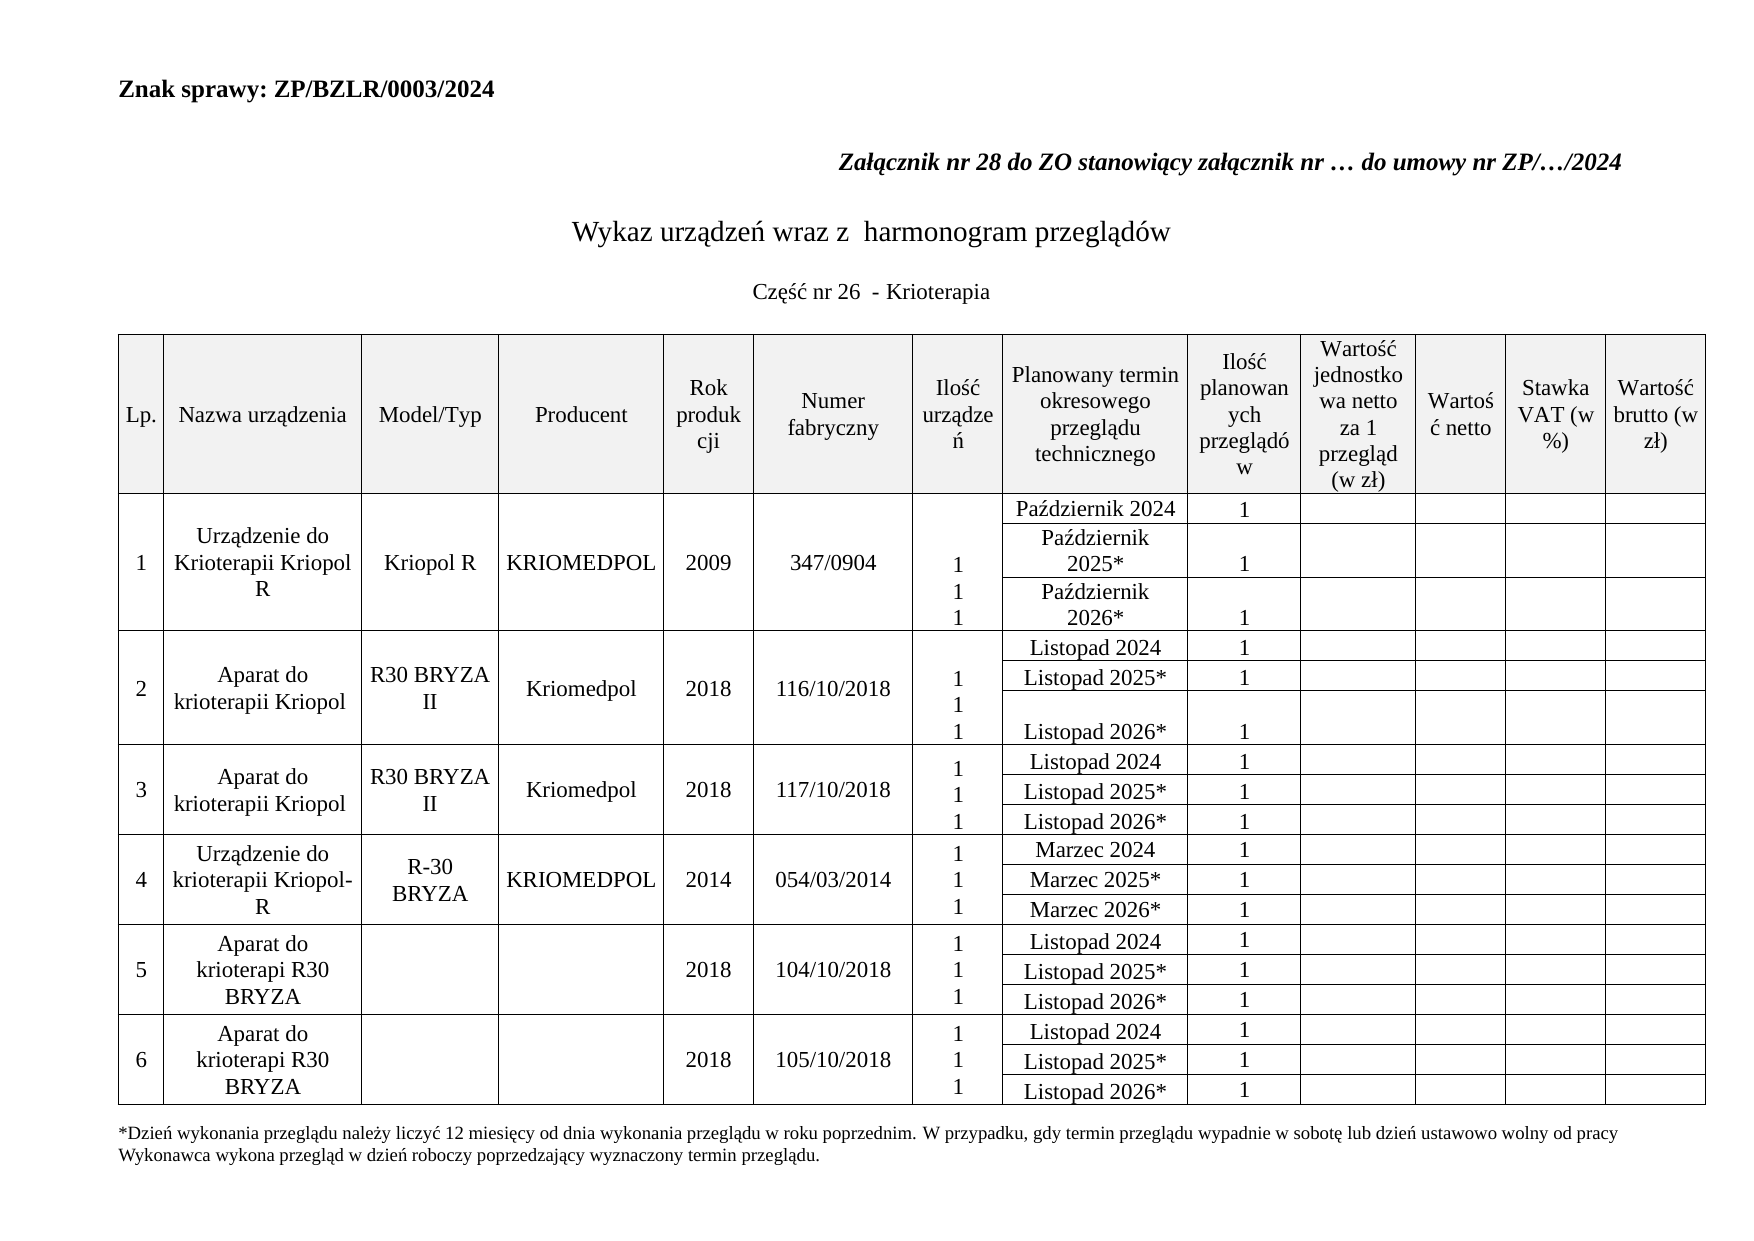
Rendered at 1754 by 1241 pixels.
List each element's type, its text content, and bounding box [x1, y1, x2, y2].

table_cell [1416, 631, 1505, 660]
table_cell 3 [119, 745, 163, 834]
table_cell [1416, 494, 1505, 523]
table_cell 2018 [664, 631, 753, 744]
table_cell [1606, 1015, 1705, 1044]
table_cell [1606, 865, 1705, 894]
table_cell 1 [1188, 745, 1300, 774]
table_cell KRIOMEDPOL [499, 835, 663, 924]
table_cell Urządzenie do Krioterapii Kriopol R [164, 494, 361, 630]
table_cell 2014 [664, 835, 753, 924]
table_cell [1606, 1075, 1705, 1104]
table_cell [499, 1015, 663, 1104]
table_cell [1506, 985, 1605, 1014]
table_cell Październik 2024 [1003, 494, 1187, 523]
table_cell [1416, 925, 1505, 954]
table_cell 1 [1188, 955, 1300, 984]
table_cell 2018 [664, 1015, 753, 1104]
table_cell Listopad 2025* [1003, 775, 1187, 804]
table_header Lp. [119, 335, 163, 493]
table_cell Urządzenie do krioterapii Kriopol-R [164, 835, 361, 924]
table_cell [1606, 925, 1705, 954]
table_cell [1606, 895, 1705, 924]
table_cell [1506, 805, 1605, 834]
table_cell [1506, 631, 1605, 660]
table_cell [1606, 691, 1705, 744]
text Wykaz urządzeń wraz z harmonogram przeglądów [118, 214, 1624, 247]
table_cell [1301, 985, 1415, 1014]
table_cell 1 [1188, 661, 1300, 690]
table_cell 116/10/2018 [754, 631, 912, 744]
table_cell [1606, 805, 1705, 834]
table_cell [1301, 745, 1415, 774]
table_cell [1301, 578, 1415, 630]
table_header Planowany termin okresowego przeglądu technicznego [1003, 335, 1187, 493]
table_header Model/Typ [362, 335, 498, 493]
table_cell Listopad 2026* [1003, 985, 1187, 1014]
table_cell 1 [1188, 1075, 1300, 1104]
table_cell Kriomedpol [499, 745, 663, 834]
table_cell [1506, 494, 1605, 523]
table_header Wartość jednostkowa netto za 1 przegląd (w zł) [1301, 335, 1415, 493]
table_cell [1506, 661, 1605, 690]
table_cell 1 1 1 [913, 745, 1002, 834]
table_cell [1301, 1015, 1415, 1044]
table_cell [1416, 578, 1505, 630]
table_cell 1 1 1 [913, 1015, 1002, 1104]
table_cell Aparat do krioterapii Kriopol [164, 745, 361, 834]
table_cell [1301, 494, 1415, 523]
table_header Rok produkcji [664, 335, 753, 493]
table_cell [1506, 1045, 1605, 1074]
table_cell 1 1 1 [913, 835, 1002, 924]
table_cell [362, 925, 498, 1014]
text Załącznik nr 28 do ZO stanowiący załącznik nr … do umowy nr ZP/…/2024 [118, 147, 1624, 176]
table_cell Aparat do krioterapi R30 BRYZA [164, 1015, 361, 1104]
table_cell [1301, 835, 1415, 864]
table_cell [1301, 661, 1415, 690]
table_cell [1606, 494, 1705, 523]
table_header Stawka VAT (w %) [1506, 335, 1605, 493]
table_cell Marzec 2026* [1003, 895, 1187, 924]
table_cell [1506, 835, 1605, 864]
table_cell [1301, 955, 1415, 984]
table_cell [1416, 835, 1505, 864]
table_cell [1416, 955, 1505, 984]
table_cell Aparat do krioterapii Kriopol [164, 631, 361, 744]
table_cell KRIOMEDPOL [499, 494, 663, 630]
table_cell 1 [1188, 805, 1300, 834]
table_cell 2009 [664, 494, 753, 630]
table_cell Listopad 2025* [1003, 955, 1187, 984]
text Część nr 26 - Krioterapia [118, 276, 1624, 305]
table_cell 1 [1188, 524, 1300, 577]
table_cell [1416, 805, 1505, 834]
table_cell 1 [1188, 1045, 1300, 1074]
table_cell [1606, 745, 1705, 774]
table_cell 1 [1188, 985, 1300, 1014]
table_cell [1506, 955, 1605, 984]
table_cell 117/10/2018 [754, 745, 912, 834]
table_cell [1506, 578, 1605, 630]
table_cell [1606, 661, 1705, 690]
table_cell [1606, 578, 1705, 630]
table_cell 1 [119, 494, 163, 630]
table_cell Listopad 2026* [1003, 805, 1187, 834]
table_cell Listopad 2025* [1003, 661, 1187, 690]
table_cell 2018 [664, 925, 753, 1014]
table_cell [1606, 955, 1705, 984]
table_cell [1301, 524, 1415, 577]
table_cell 1 [1188, 775, 1300, 804]
table_cell Listopad 2024 [1003, 745, 1187, 774]
table_cell 1 [1188, 631, 1300, 660]
table_cell [1506, 1015, 1605, 1044]
table_cell 4 [119, 835, 163, 924]
table_cell 1 [1188, 691, 1300, 744]
table_cell [1506, 775, 1605, 804]
table_cell [1416, 745, 1505, 774]
table_cell R30 BRYZA II [362, 631, 498, 744]
table_cell Listopad 2026* [1003, 1075, 1187, 1104]
table_cell Kriomedpol [499, 631, 663, 744]
table_header Ilość urządzeń [913, 335, 1002, 493]
table_cell [1301, 925, 1415, 954]
table_cell Listopad 2026* [1003, 691, 1187, 744]
table_cell [1301, 775, 1415, 804]
table_cell [1506, 1075, 1605, 1104]
table_cell [1506, 865, 1605, 894]
table_cell [1301, 805, 1415, 834]
table_cell [1416, 1045, 1505, 1074]
table_cell R30 BRYZA II [362, 745, 498, 834]
table_cell Aparat do krioterapi R30 BRYZA [164, 925, 361, 1014]
table_cell 1 [1188, 925, 1300, 954]
table_cell Marzec 2025* [1003, 865, 1187, 894]
table_cell [1416, 775, 1505, 804]
table_cell [1506, 745, 1605, 774]
table_cell [1416, 895, 1505, 924]
table_cell [362, 1015, 498, 1104]
table_cell 104/10/2018 [754, 925, 912, 1014]
table_cell Listopad 2025* [1003, 1045, 1187, 1074]
table_cell [1606, 835, 1705, 864]
table_cell [1416, 865, 1505, 894]
table_cell 1 1 1 [913, 925, 1002, 1014]
table_cell [1506, 524, 1605, 577]
table_header Producent [499, 335, 663, 493]
table_cell 2018 [664, 745, 753, 834]
table_cell [1301, 631, 1415, 660]
table_cell 1 1 1 [913, 631, 1002, 744]
table_cell Listopad 2024 [1003, 1015, 1187, 1044]
table_cell [1301, 691, 1415, 744]
table_cell [1301, 865, 1415, 894]
table_header Numer fabryczny [754, 335, 912, 493]
table_cell [1506, 691, 1605, 744]
table_cell [1416, 1075, 1505, 1104]
table_cell 054/03/2014 [754, 835, 912, 924]
table_cell Marzec 2024 [1003, 835, 1187, 864]
table_cell 1 [1188, 578, 1300, 630]
table_cell 2 [119, 631, 163, 744]
table_cell [1606, 1045, 1705, 1074]
table_cell R-30 BRYZA [362, 835, 498, 924]
table_cell 1 [1188, 1015, 1300, 1044]
table_cell [1301, 1075, 1415, 1104]
table_cell [1606, 985, 1705, 1014]
table_cell [499, 925, 663, 1014]
table_cell [1506, 925, 1605, 954]
table_header Wartość brutto (w zł) [1606, 335, 1705, 493]
table_cell 1 [1188, 865, 1300, 894]
table_cell 105/10/2018 [754, 1015, 912, 1104]
table_cell [1506, 895, 1605, 924]
table_header Wartość netto [1416, 335, 1505, 493]
table_cell [1606, 775, 1705, 804]
table_cell [1416, 691, 1505, 744]
table_cell 1 1 1 [913, 494, 1002, 630]
table_cell Październik 2026* [1003, 578, 1187, 630]
table_header Ilość planowanych przeglądów [1188, 335, 1300, 493]
table_cell 1 [1188, 895, 1300, 924]
table_cell 6 [119, 1015, 163, 1104]
table_cell Październik 2025* [1003, 524, 1187, 577]
table_cell 1 [1188, 494, 1300, 523]
table_cell [1301, 895, 1415, 924]
table_cell [1416, 524, 1505, 577]
table_cell 1 [1188, 835, 1300, 864]
table_cell [1416, 985, 1505, 1014]
table_cell [1606, 631, 1705, 660]
table_cell [1606, 524, 1705, 577]
table_cell Listopad 2024 [1003, 631, 1187, 660]
table_cell 347/0904 [754, 494, 912, 630]
table_cell [1301, 1045, 1415, 1074]
table_cell [1416, 661, 1505, 690]
table_cell 5 [119, 925, 163, 1014]
table_cell Kriopol R [362, 494, 498, 630]
table_cell [1416, 1015, 1505, 1044]
table_header Nazwa urządzenia [164, 335, 361, 493]
table_cell Listopad 2024 [1003, 925, 1187, 954]
